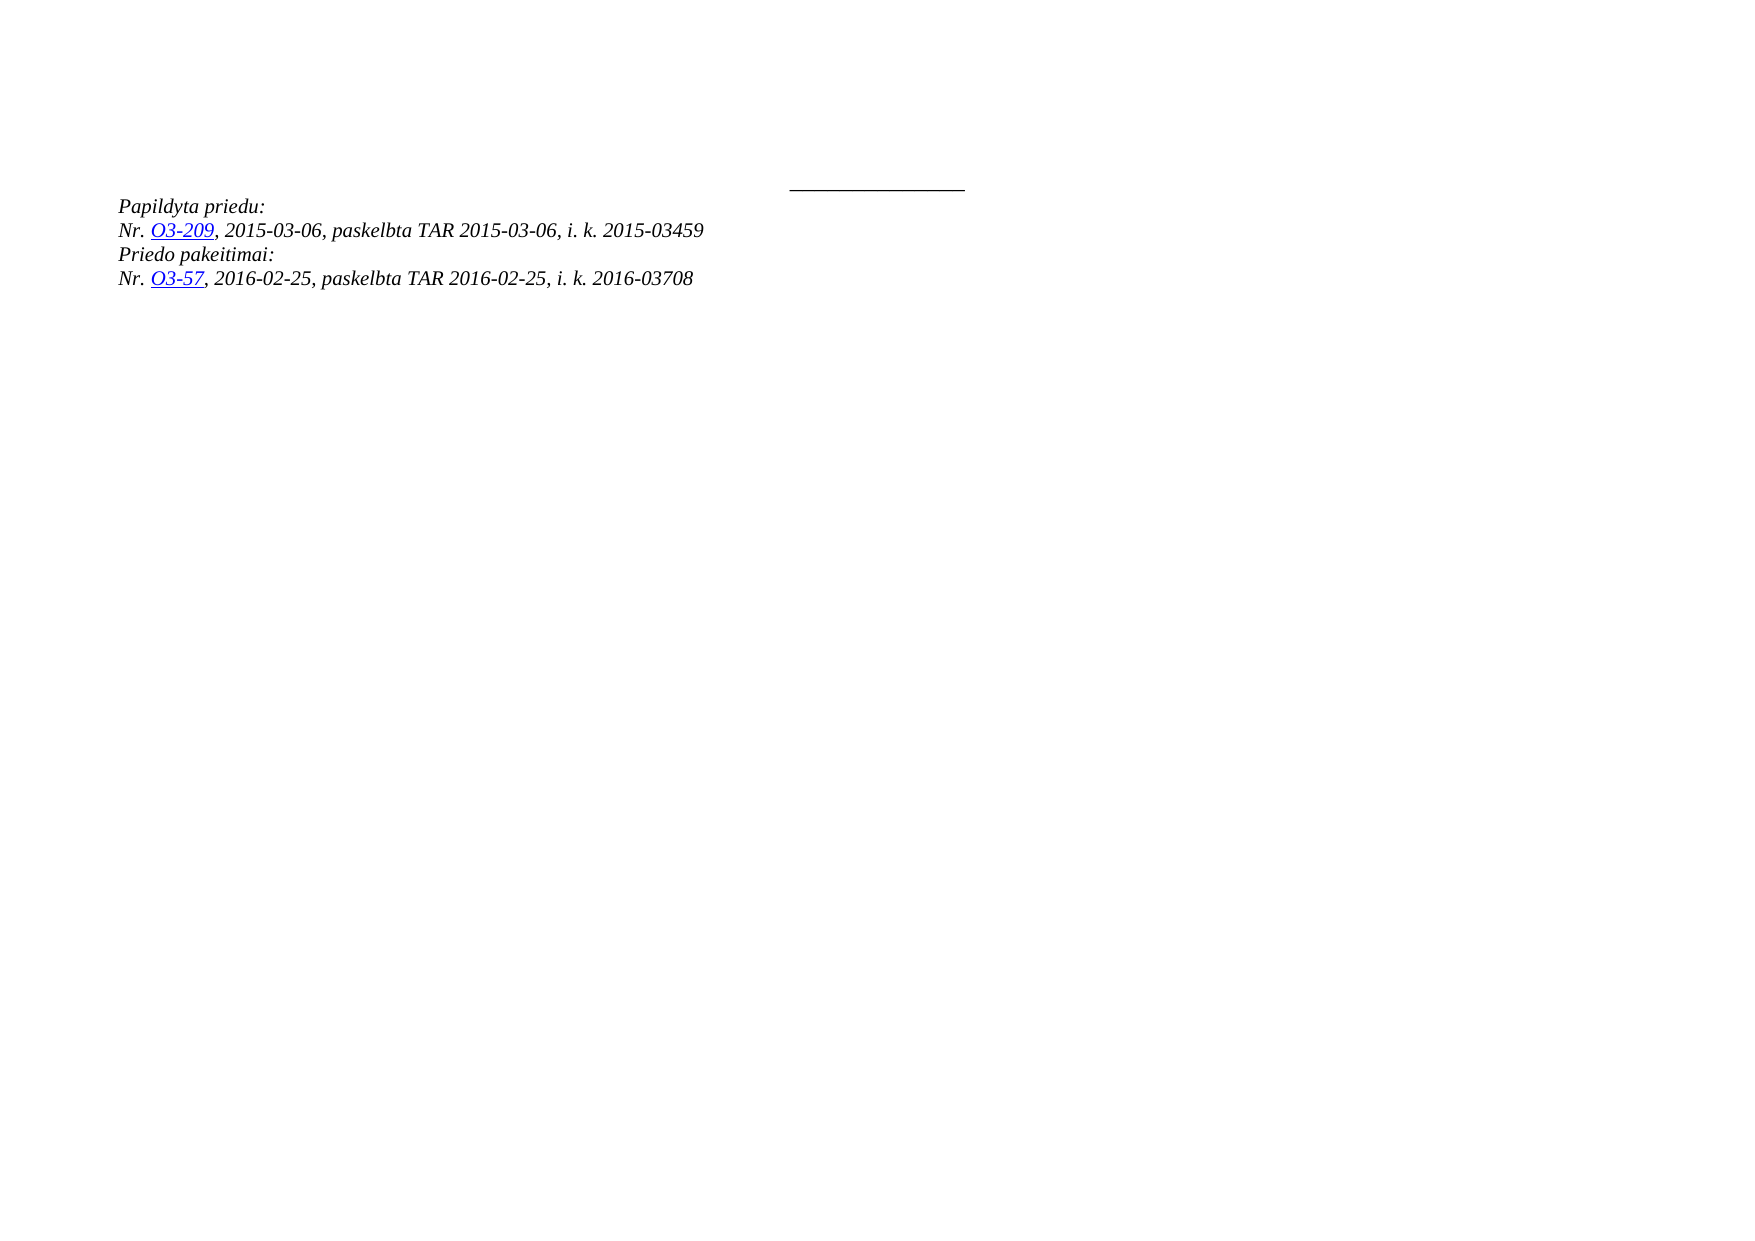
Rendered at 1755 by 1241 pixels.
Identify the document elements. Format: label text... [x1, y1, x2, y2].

text Papildyta priedu: [118, 194, 1636, 218]
text Nr. O3-57, 2016-02-25, paskelbta TAR 2016-02-25, i. k. 2016-03708 [118, 266, 1636, 290]
text Nr. O3-209, 2015-03-06, paskelbta TAR 2015-03-06, i. k. 2015-03459 [118, 218, 1636, 242]
text Priedo pakeitimai: [118, 242, 1636, 266]
text ______________ [118, 165, 1636, 194]
